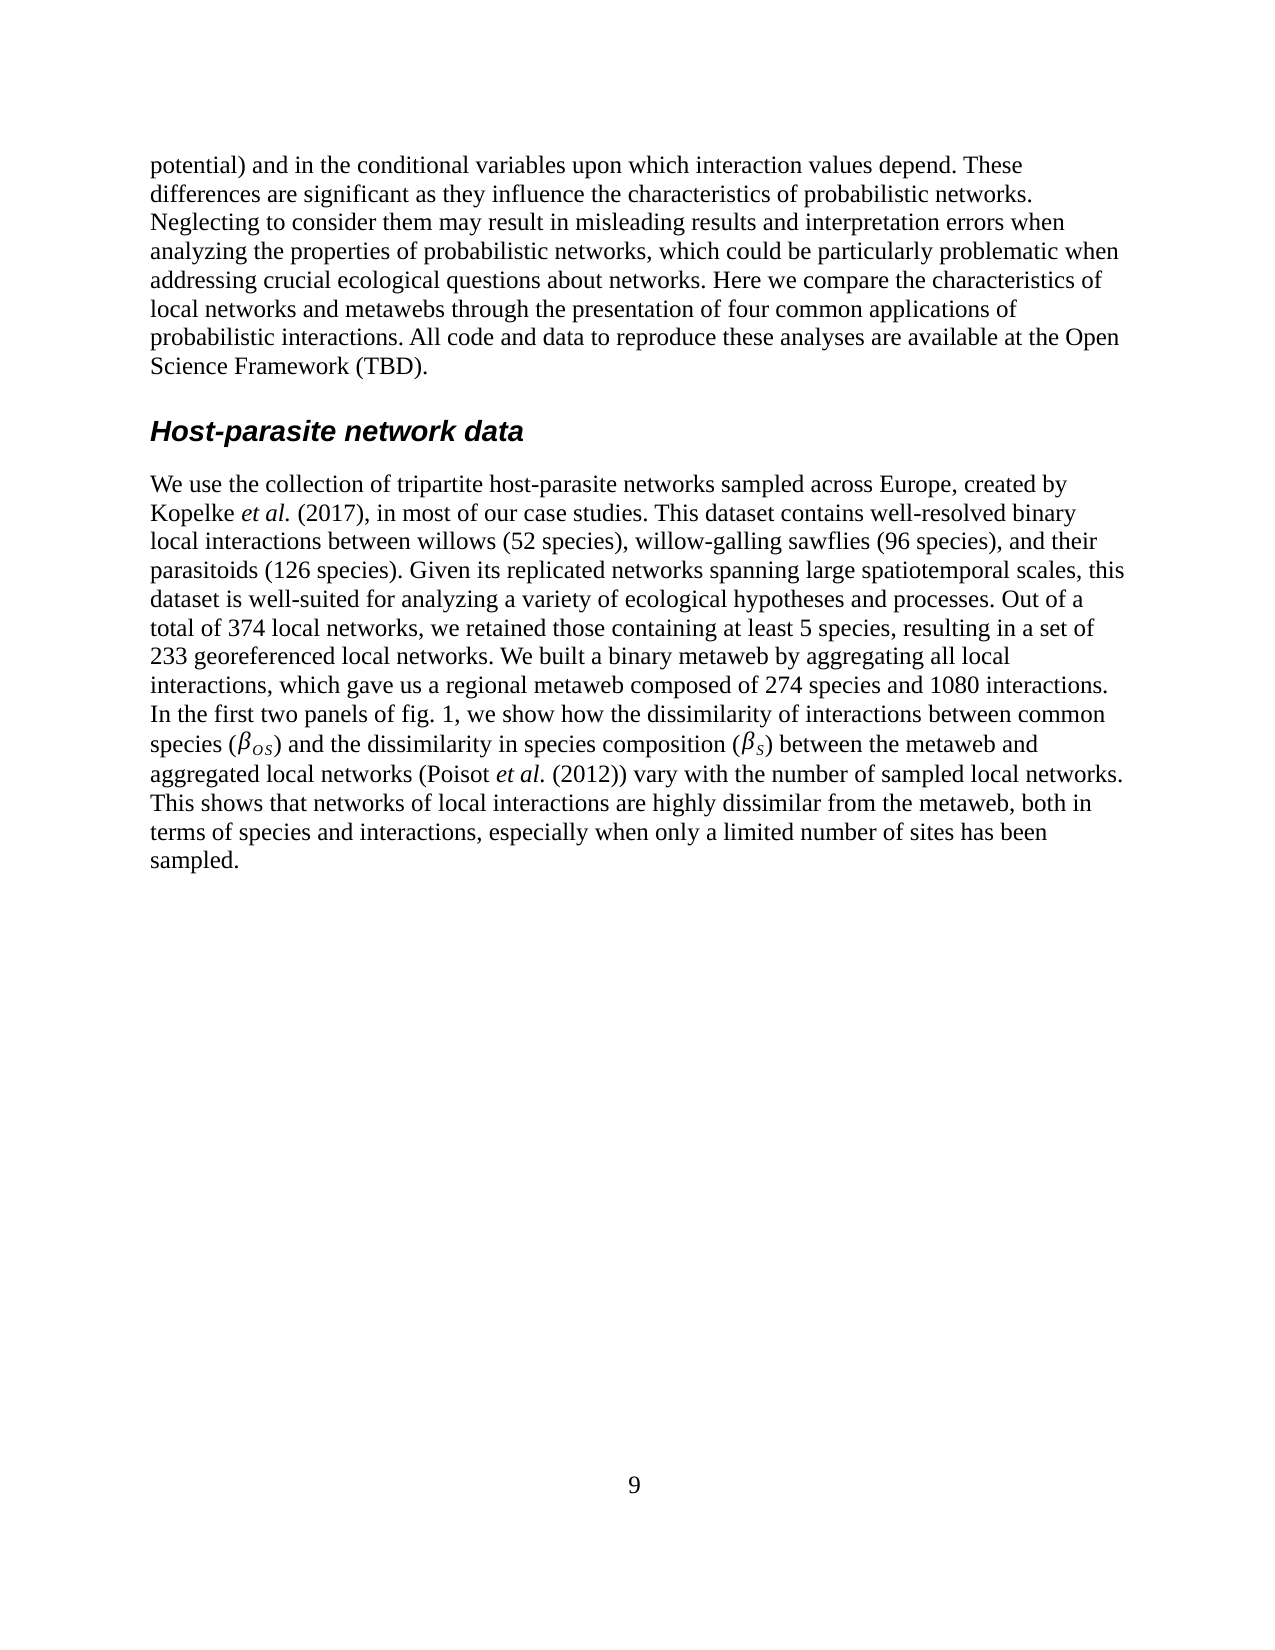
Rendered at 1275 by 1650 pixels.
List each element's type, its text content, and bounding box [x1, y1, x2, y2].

text We use the collection of tripartite host-parasite networks sampled across Europe, created by Kopelke et al. (2017), in most of our case studies. This dataset contains well-resolved binary local interactions between willows (52 species), willow-galling sawflies (96 species), and their parasitoids (126 species). Given its replicated networks spanning large spatiotemporal scales, this dataset is well-suited for analyzing a variety of ecological hypotheses and processes. Out of a total of 374 local networks, we retained those containing at least 5 species, resulting in a set of 233 georeferenced local networks. We built a binary metaweb by aggregating all local interactions, which gave us a regional metaweb composed of 274 species and 1080 interactions. In the first two panels of fig. 1, we show how the dissimilarity of interactions between common species () and the dissimilarity in species composition () between the metaweb and aggregated local networks (Poisot et al. (2012)) vary with the number of sampled local networks. This shows that networks of local interactions are highly dissimilar from the metaweb, both in terms of species and interactions, especially when only a limited number of sites has been sampled. [150, 469, 1125, 874]
subtitle Host-parasite network data [150, 414, 1125, 447]
text potential) and in the conditional variables upon which interaction values depend. These differences are significant as they influence the characteristics of probabilistic networks. Neglecting to consider them may result in misleading results and interpretation errors when analyzing the properties of probabilistic networks, which could be particularly problematic when addressing crucial ecological questions about networks. Here we compare the characteristics of local networks and metawebs through the presentation of four common applications of probabilistic interactions. All code and data to reproduce these analyses are available at the Open Science Framework (TBD). [150, 150, 1125, 380]
